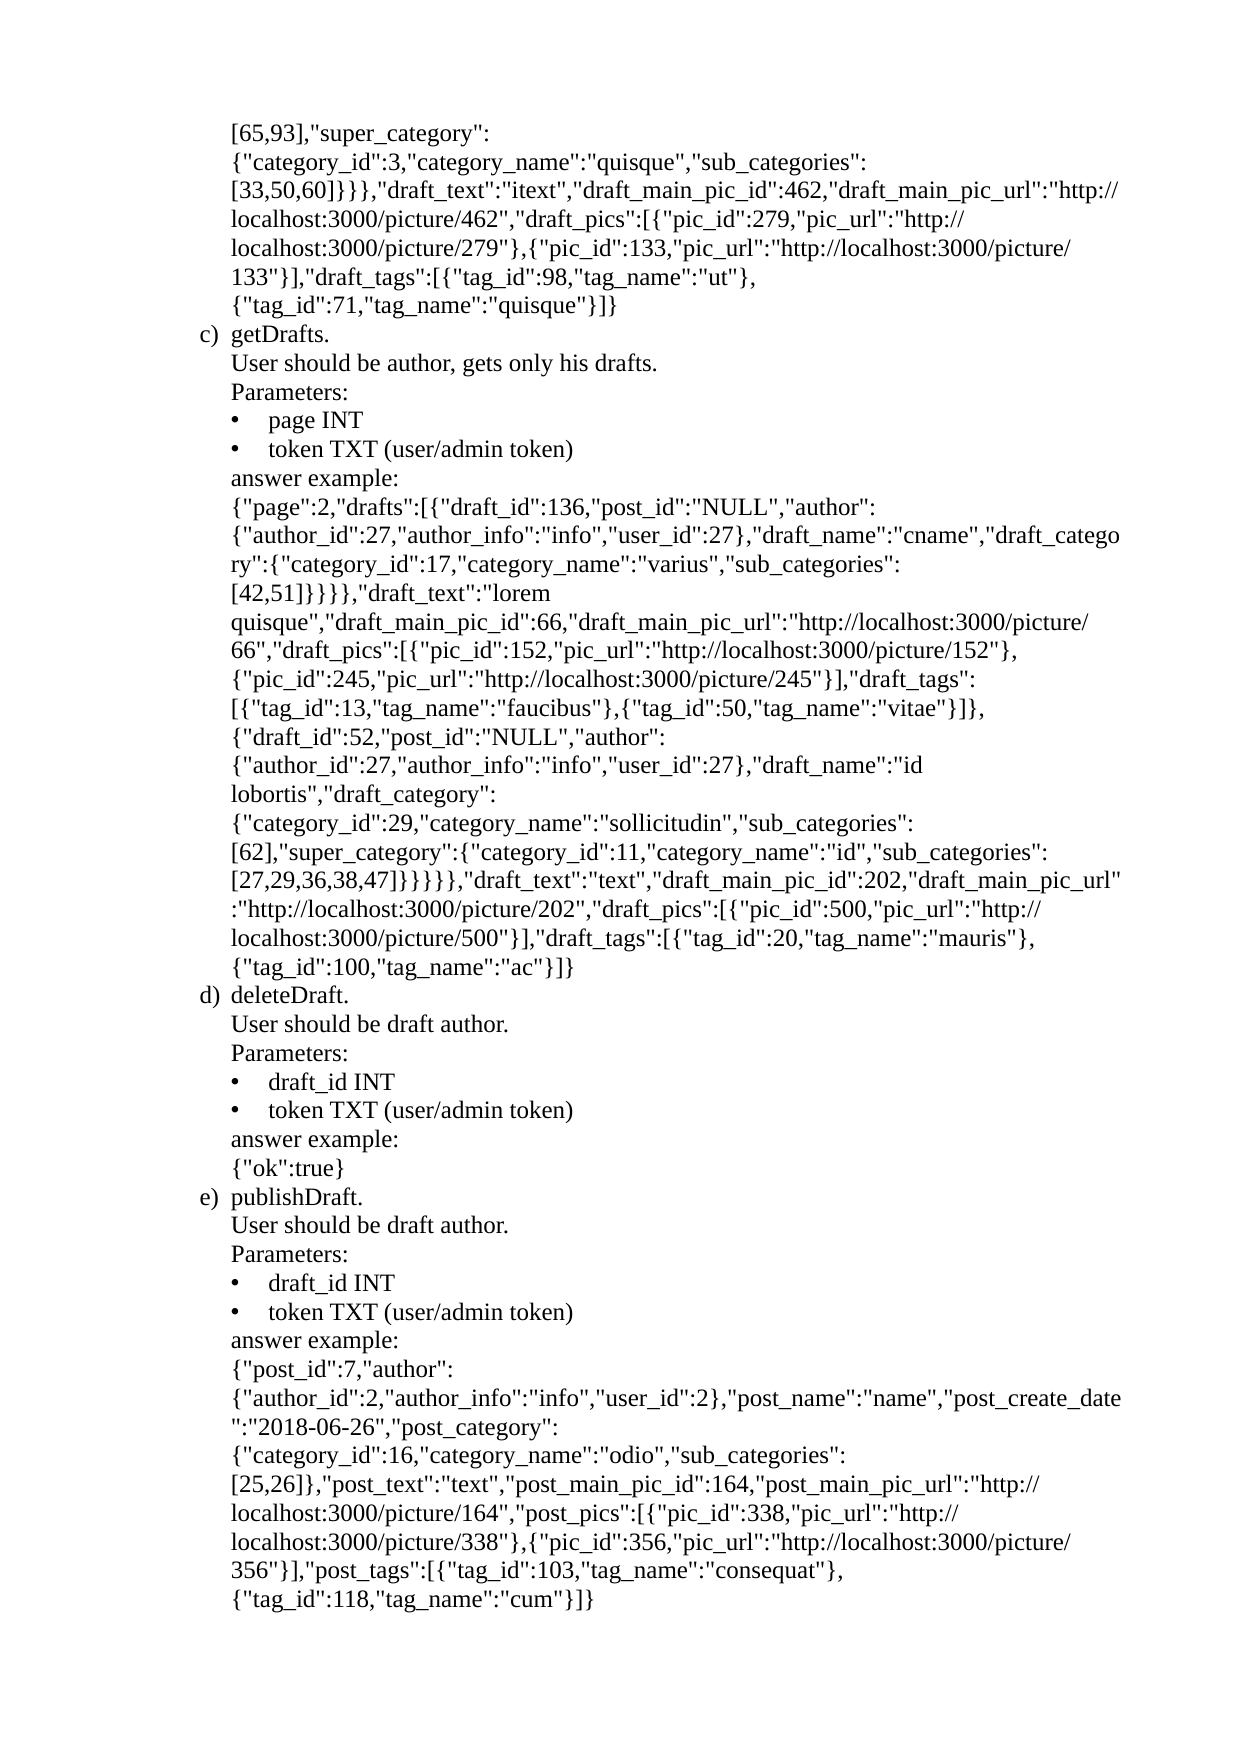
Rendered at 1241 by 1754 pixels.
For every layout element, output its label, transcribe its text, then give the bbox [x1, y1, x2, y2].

list publishDraft. [193, 1182, 1122, 1211]
list {"page":2,"drafts":[{"draft_id":136,"post_id":"NULL","author":{"author_id":27,"author_info":"info","user_id":27},"draft_name":"cname","draft_category":{"category_id":17,"category_name":"varius","sub_categories":[42,51]}}}},"draft_text":"lorem quisque","draft_main_pic_id":66,"draft_main_pic_url":"http://localhost:3000/picture/66","draft_pics":[{"pic_id":152,"pic_url":"http://localhost:3000/picture/152"},{"pic_id":245,"pic_url":"http://localhost:3000/picture/245"}],"draft_tags":[{"tag_id":13,"tag_name":"faucibus"},{"tag_id":50,"tag_name":"vitae"}]},{"draft_id":52,"post_id":"NULL","author":{"author_id":27,"author_info":"info","user_id":27},"draft_name":"id lobortis","draft_category":{"category_id":29,"category_name":"sollicitudin","sub_categories":[62],"super_category":{"category_id":11,"category_name":"id","sub_categories":[27,29,36,38,47]}}}}},"draft_text":"text","draft_main_pic_id":202,"draft_main_pic_url":"http://localhost:3000/picture/202","draft_pics":[{"pic_id":500,"pic_url":"http://localhost:3000/picture/500"}],"draft_tags":[{"tag_id":20,"tag_name":"mauris"},{"tag_id":100,"tag_name":"ac"}]} [193, 492, 1122, 981]
list {"post_id":7,"author":{"author_id":2,"author_info":"info","user_id":2},"post_name":"name","post_create_date":"2018-06-26","post_category":{"category_id":16,"category_name":"odio","sub_categories":[25,26]},"post_text":"text","post_main_pic_id":164,"post_main_pic_url":"http://localhost:3000/picture/164","post_pics":[{"pic_id":338,"pic_url":"http://localhost:3000/picture/338"},{"pic_id":356,"pic_url":"http://localhost:3000/picture/356"}],"post_tags":[{"tag_id":103,"tag_name":"consequat"},{"tag_id":118,"tag_name":"cum"}]} [193, 1354, 1122, 1613]
list token TXT (user/admin token) [231, 434, 1122, 463]
list Parameters: [193, 377, 1122, 406]
list Parameters: [193, 1239, 1122, 1268]
list User should be draft author. [193, 1211, 1122, 1239]
list deleteDraft. [193, 981, 1122, 1009]
list token TXT (user/admin token) [231, 1096, 1122, 1124]
list answer example: [193, 1326, 1122, 1354]
list answer example: [193, 463, 1122, 492]
list draft_id INT [231, 1268, 1122, 1297]
list answer example: [193, 1124, 1122, 1153]
list getDrafts. [193, 319, 1122, 348]
list Parameters: [193, 1038, 1122, 1067]
list User should be draft author. [193, 1009, 1122, 1038]
list [65,93],"super_category":{"category_id":3,"category_name":"quisque","sub_categories":[33,50,60]}}},"draft_text":"itext","draft_main_pic_id":462,"draft_main_pic_url":"http://localhost:3000/picture/462","draft_pics":[{"pic_id":279,"pic_url":"http://localhost:3000/picture/279"},{"pic_id":133,"pic_url":"http://localhost:3000/picture/133"}],"draft_tags":[{"tag_id":98,"tag_name":"ut"},{"tag_id":71,"tag_name":"quisque"}]} [193, 118, 1122, 319]
list {"ok":true} [193, 1153, 1122, 1182]
list draft_id INT [231, 1067, 1122, 1096]
list token TXT (user/admin token) [231, 1297, 1122, 1326]
list page INT [231, 406, 1122, 434]
list User should be author, gets only his drafts. [193, 348, 1122, 377]
